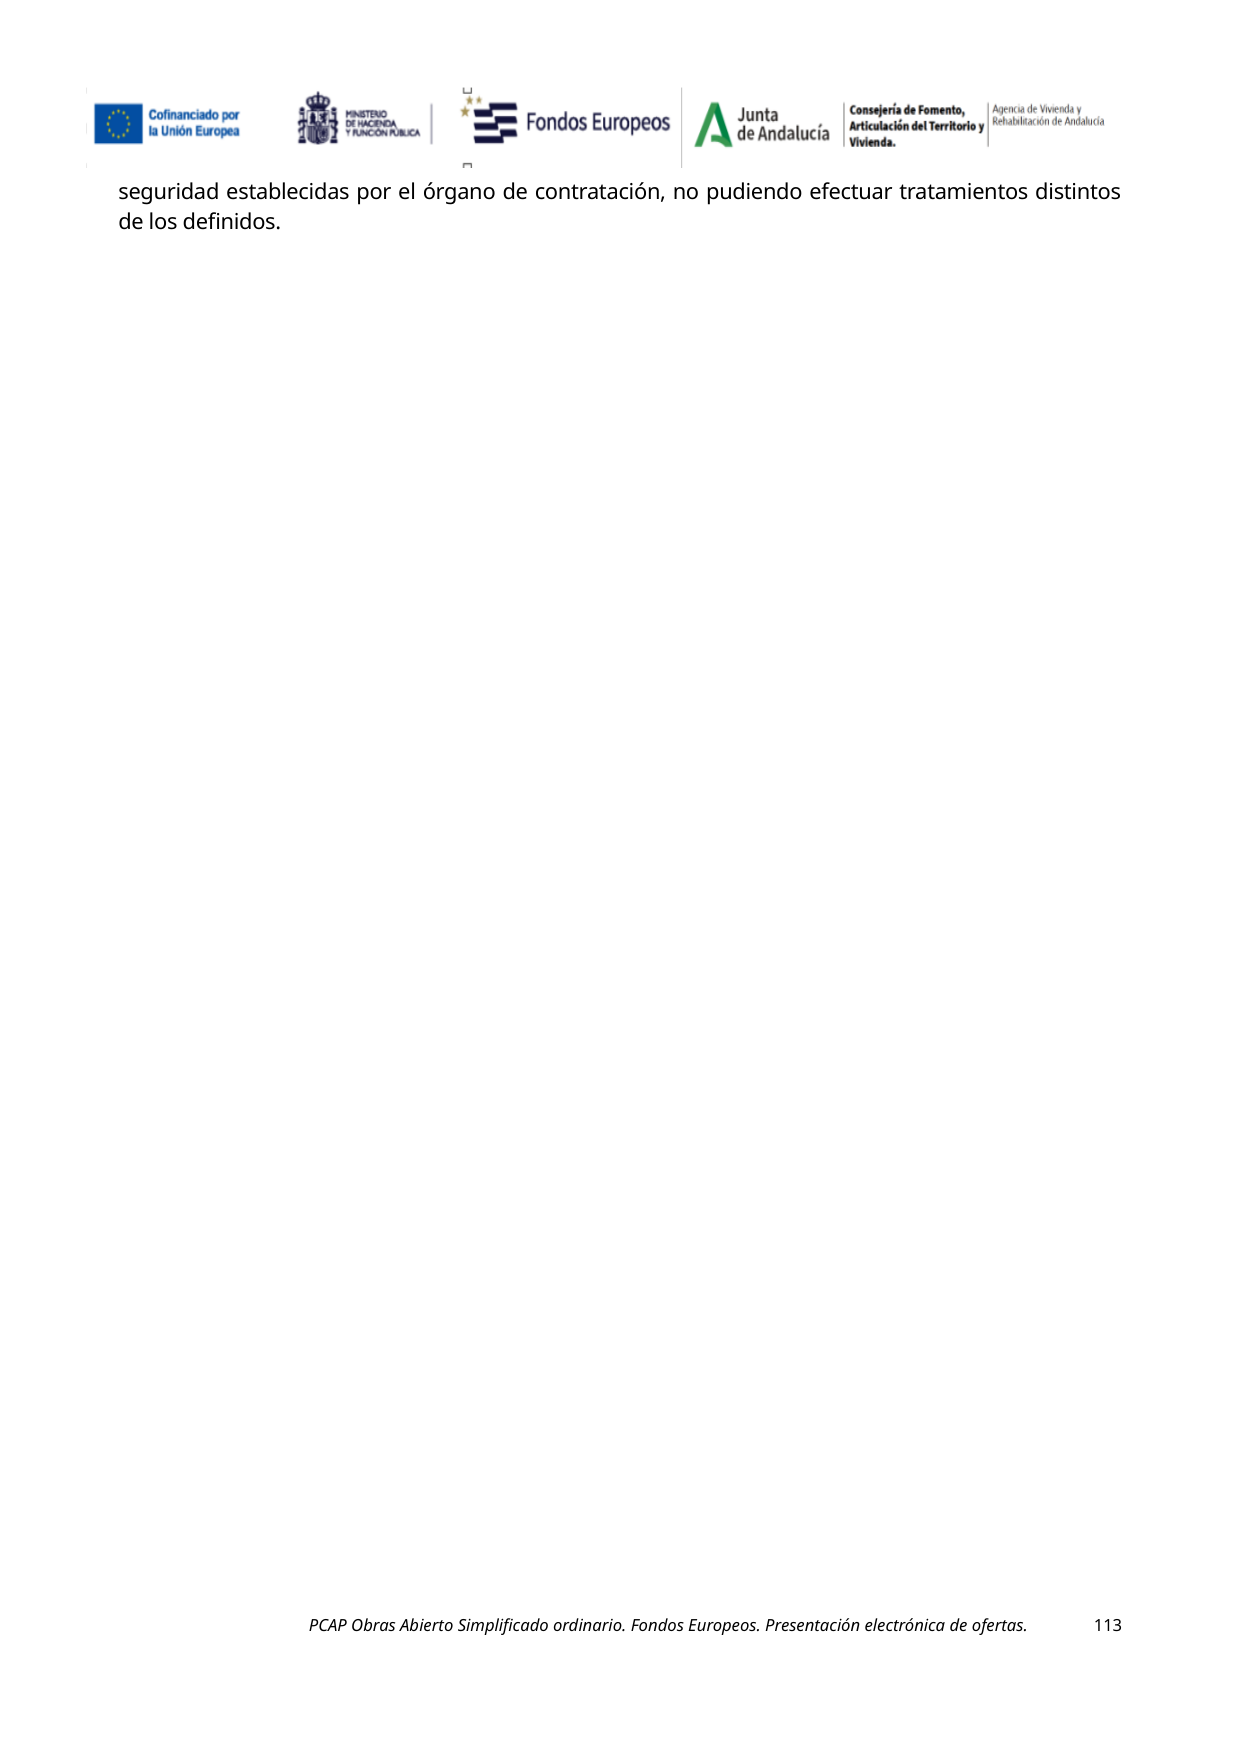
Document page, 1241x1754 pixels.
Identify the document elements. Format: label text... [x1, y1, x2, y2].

picture [86, 84, 1118, 168]
text seguridad establecidas por el órgano de contratación, no pudiendo efectuar tratamientos distintos de los definidos. [118, 176, 1122, 236]
